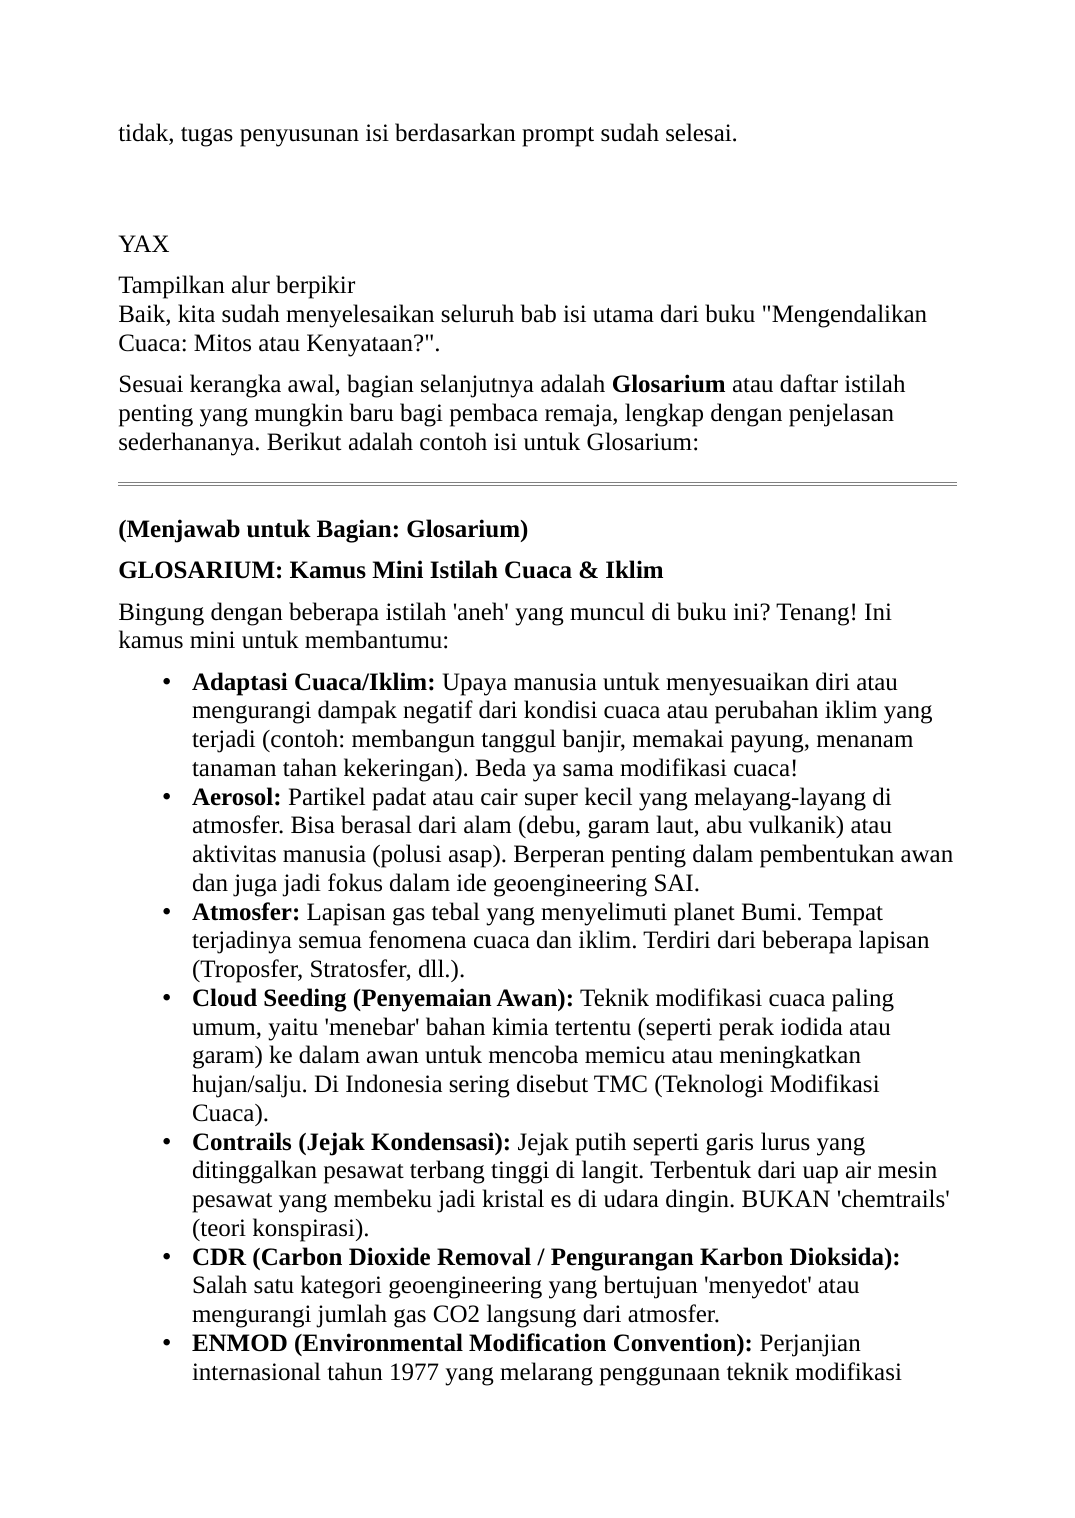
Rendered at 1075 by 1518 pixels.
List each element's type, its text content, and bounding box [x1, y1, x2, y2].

text (Menjawab untuk Bagian: Glosarium) [118, 514, 957, 543]
text Bingung dengan beberapa istilah 'aneh' yang muncul di buku ini? Tenang! Ini kamus mini untuk membantumu: [118, 597, 957, 654]
list ENMOD (Environmental Modification Convention): Perjanjian internasional tahun 1977 yang melarang penggunaan teknik modifikasi [162, 1328, 957, 1386]
text Tampilkan alur berpikir [118, 271, 957, 299]
text Baik, kita sudah menyelesaikan seluruh bab isi utama dari buku "Mengendalikan Cuaca: Mitos atau Kenyataan?". [118, 299, 957, 357]
text GLOSARIUM: Kamus Mini Istilah Cuaca & Iklim [118, 556, 957, 584]
list Aerosol: Partikel padat atau cair super kecil yang melayang-layang di atmosfer. Bisa berasal dari alam (debu, garam laut, abu vulkanik) atau aktivitas manusia (polusi asap). Berperan penting dalam pembentukan awan dan juga jadi fokus dalam ide geoengineering SAI. [162, 782, 957, 897]
text Sesuai kerangka awal, bagian selanjutnya adalah Glosarium atau daftar istilah penting yang mungkin baru bagi pembaca remaja, lengkap dengan penjelasan sederhananya. Berikut adalah contoh isi untuk Glosarium: [118, 369, 957, 456]
list Cloud Seeding (Penyemaian Awan): Teknik modifikasi cuaca paling umum, yaitu 'menebar' bahan kimia tertentu (seperti perak iodida atau garam) ke dalam awan untuk mencoba memicu atau meningkatkan hujan/salju. Di Indonesia sering disebut TMC (Teknologi Modifikasi Cuaca). [162, 983, 957, 1127]
text tidak, tugas penyusunan isi berdasarkan prompt sudah selesai. [118, 118, 957, 147]
list Contrails (Jejak Kondensasi): Jejak putih seperti garis lurus yang ditinggalkan pesawat terbang tinggi di langit. Terbentuk dari uap air mesin pesawat yang membeku jadi kristal es di udara dingin. BUKAN 'chemtrails' (teori konspirasi). [162, 1127, 957, 1242]
list Atmosfer: Lapisan gas tebal yang menyelimuti planet Bumi. Tempat terjadinya semua fenomena cuaca dan iklim. Terdiri dari beberapa lapisan (Troposfer, Stratosfer, dll.). [162, 897, 957, 983]
list Adaptasi Cuaca/Iklim: Upaya manusia untuk menyesuaikan diri atau mengurangi dampak negatif dari kondisi cuaca atau perubahan iklim yang terjadi (contoh: membangun tanggul banjir, memakai payung, menanam tanaman tahan kekeringan). Beda ya sama modifikasi cuaca! [162, 667, 957, 782]
text YAX [118, 229, 957, 258]
list CDR (Carbon Dioxide Removal / Pengurangan Karbon Dioksida): Salah satu kategori geoengineering yang bertujuan 'menyedot' atau mengurangi jumlah gas CO2 langsung dari atmosfer. [162, 1242, 957, 1328]
